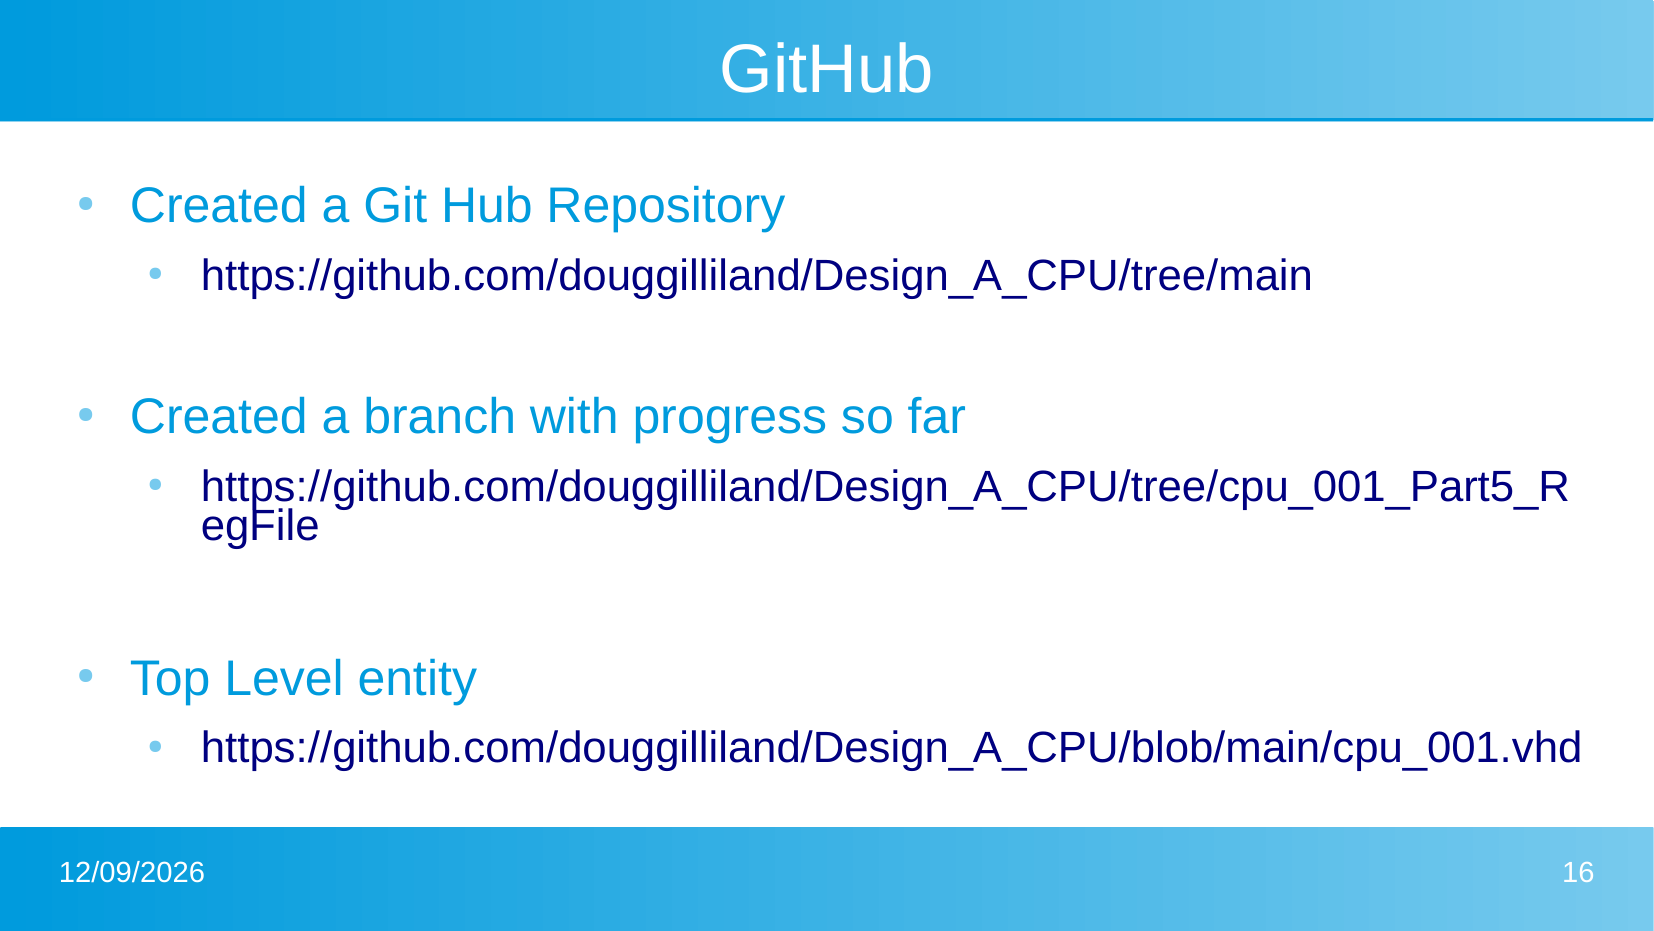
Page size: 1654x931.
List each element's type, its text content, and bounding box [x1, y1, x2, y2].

list Created a Git Hub Repository https://github.com/douggilliland/Design_A_CPU/tree/main Created a branch with progress so far https://github.com/douggilliland/Design_A_CPU/tree/cpu_001_Part5_RegFile Top Level entity https://github.com/douggilliland/Design_A_CPU/blob/main/cpu_001.vhd [59, 177, 1595, 768]
title GitHub [59, 29, 1595, 108]
